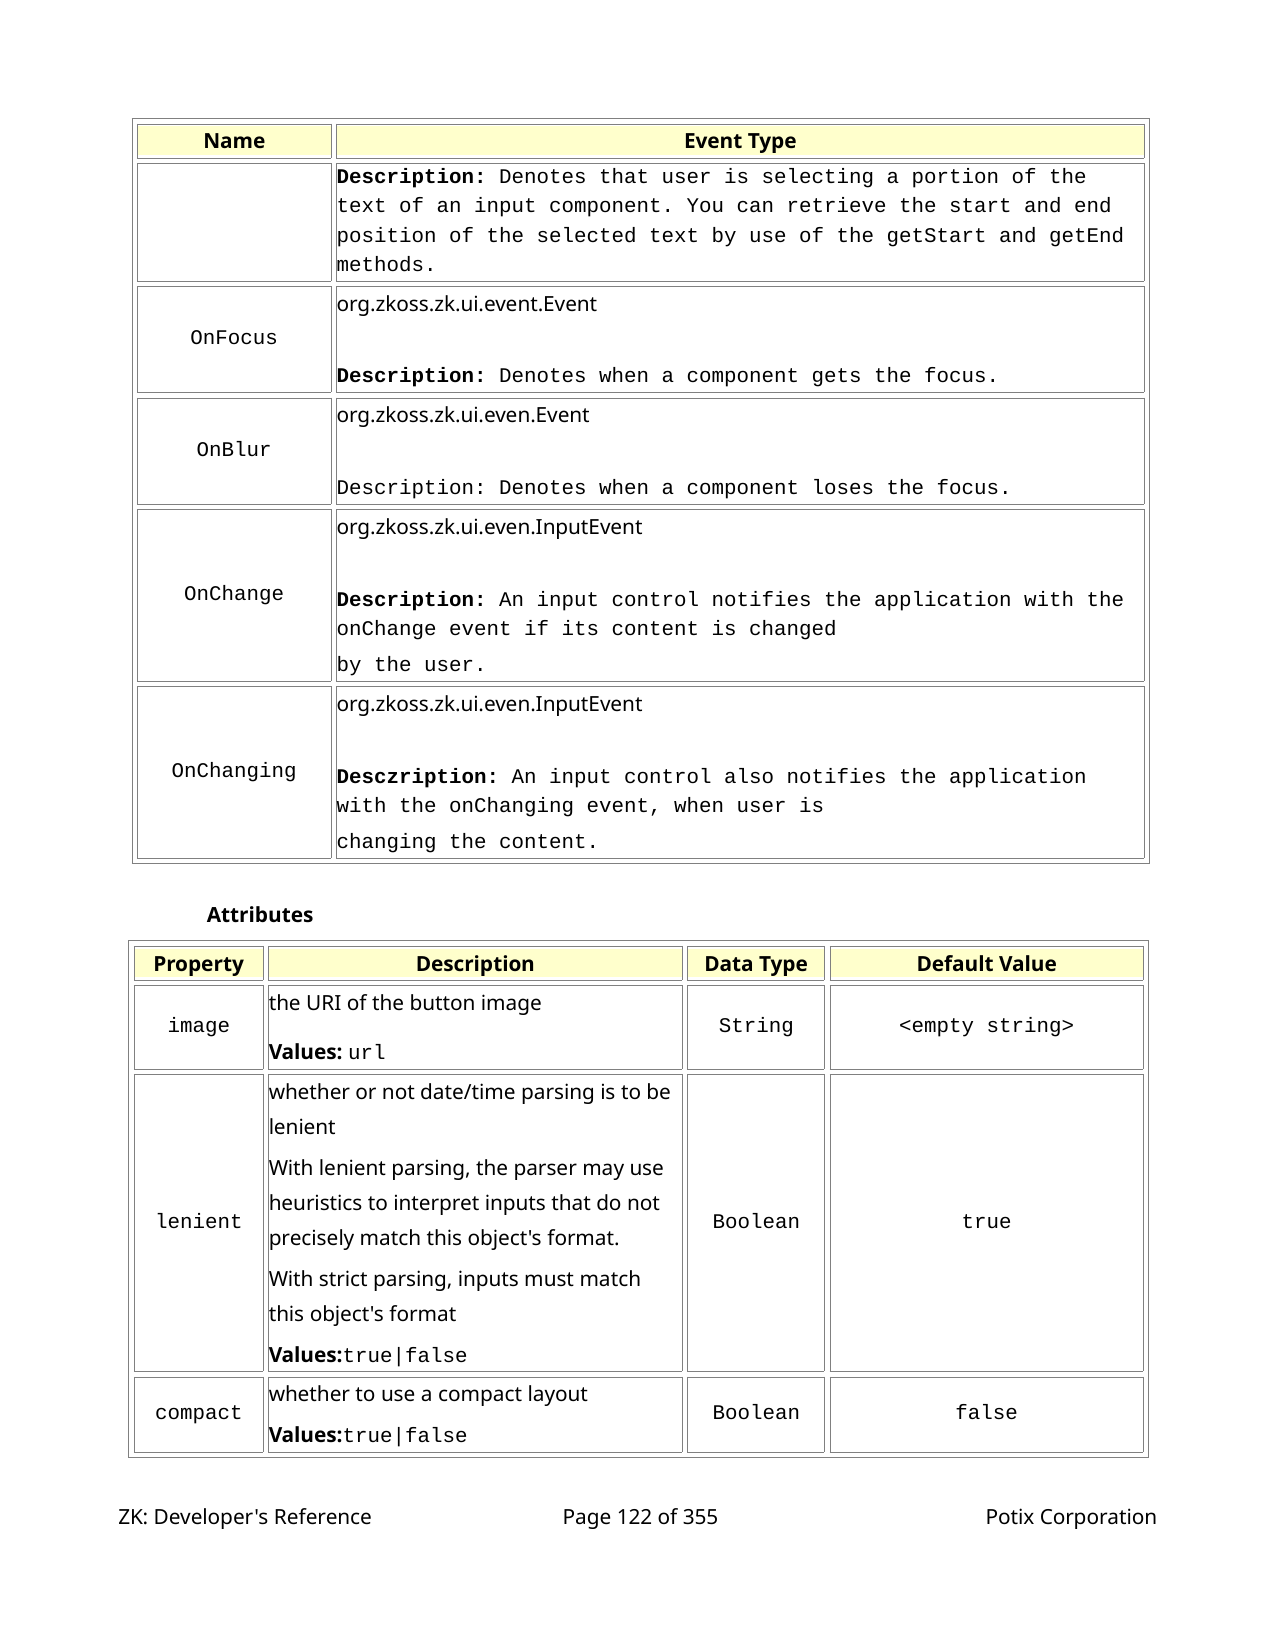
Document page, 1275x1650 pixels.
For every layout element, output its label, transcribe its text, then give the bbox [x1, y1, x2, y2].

table_cell false [827, 1371, 1146, 1452]
table_cell whether to use a compact layout Values:true|false [266, 1371, 685, 1452]
table_cell compact [131, 1371, 266, 1452]
table_cell org.zkoss.zk.ui.event.Event Description: Denotes when a component gets the focus. [334, 281, 1147, 392]
table_cell org.zkoss.zk.ui.even.InputEvent Desczription: An input control also notifies the application with the onChanging event, when user is changing the content. [334, 681, 1147, 858]
table_cell Description: Denotes that user is selecting a portion of the text of an input component. You can retrieve the start and end position of the selected text by use of the getStart and getEnd methods. [334, 158, 1147, 281]
table_header Default Value [827, 941, 1146, 980]
table_cell org.zkoss.zk.ui.even.Event Description: Denotes when a component loses the focus. [334, 392, 1147, 504]
table_header Description [266, 941, 685, 980]
table_cell OnChange [134, 504, 333, 681]
table_cell Boolean [685, 1069, 827, 1371]
subtitle Attributes [207, 900, 1157, 928]
table_cell [134, 158, 333, 281]
table_cell Boolean [685, 1371, 827, 1452]
table_cell OnFocus [134, 281, 333, 392]
table_cell OnBlur [134, 392, 333, 504]
table_header Property [131, 941, 266, 980]
table_cell lenient [131, 1069, 266, 1371]
table_cell org.zkoss.zk.ui.even.InputEvent Description: An input control notifies the application with the onChange event if its content is changed by the user. [334, 504, 1147, 681]
table_cell true [827, 1069, 1146, 1371]
table_header Name [134, 119, 333, 158]
table_cell String [685, 980, 827, 1068]
table_cell image [131, 980, 266, 1068]
table_header Event Type [334, 119, 1147, 158]
table_cell OnChanging [134, 681, 333, 858]
table_header Data Type [685, 941, 827, 980]
table_cell the URI of the button image Values: url [266, 980, 685, 1068]
table_cell <empty string> [827, 980, 1146, 1068]
table_cell whether or not date/time parsing is to be lenient With lenient parsing, the parser may use heuristics to interpret inputs that do not precisely match this object's format. With strict parsing, inputs must match this object's format Values:true|false [266, 1069, 685, 1371]
